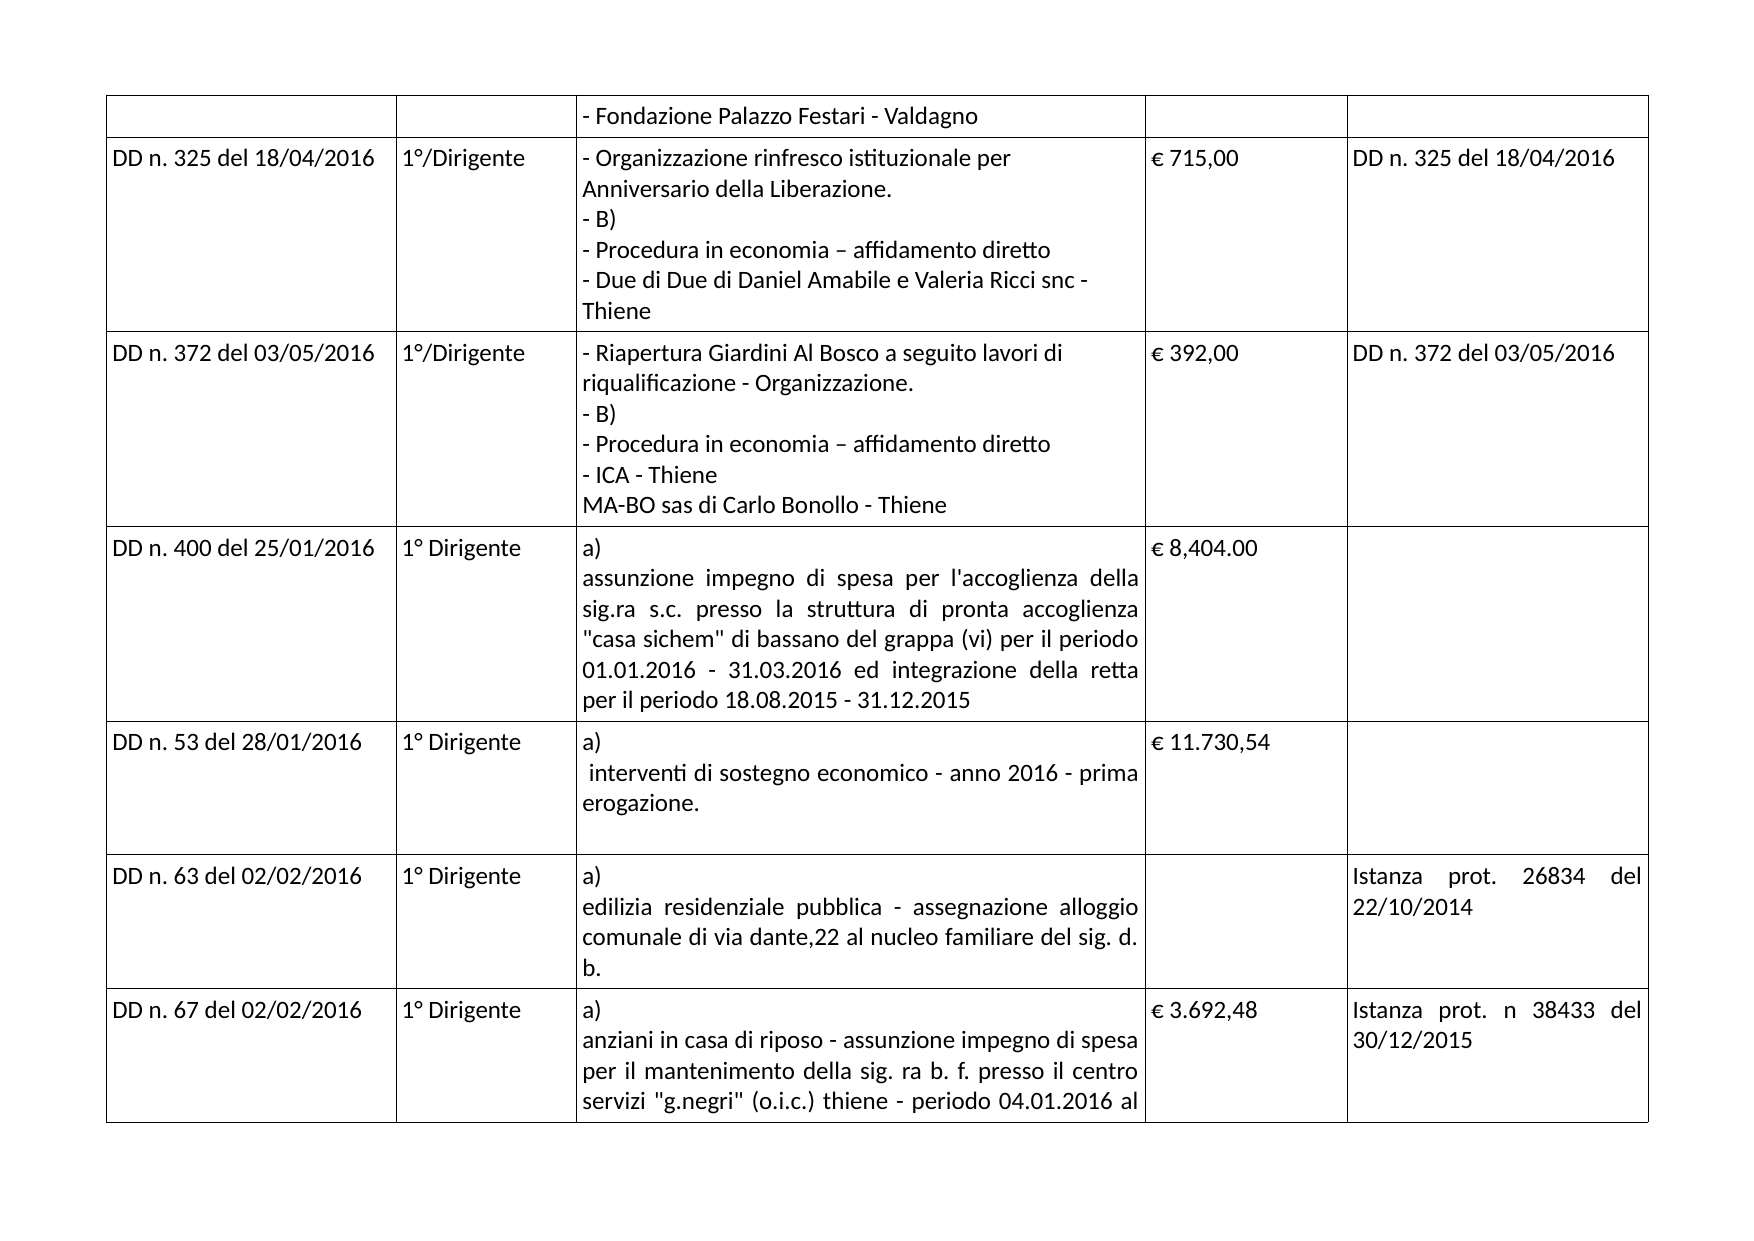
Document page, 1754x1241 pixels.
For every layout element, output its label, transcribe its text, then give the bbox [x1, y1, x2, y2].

table_cell DD n. 325 del 18/04/2016 [1348, 138, 1648, 331]
table_cell - Fondazione Palazzo Festari - Valdagno [577, 96, 1145, 137]
table_cell 1° Dirigente [397, 722, 576, 854]
table_cell [1348, 722, 1648, 854]
table_cell a) anziani in casa di riposo - assunzione impegno di spesa per il mantenimento della sig. ra b. f. presso il centro servizi "g.negri" (o.i.c.) thiene - periodo 04.01.2016 al [577, 989, 1145, 1122]
table_cell [1146, 855, 1347, 988]
table_cell € 8.404,00 [1146, 527, 1347, 721]
table_cell € 392,00 [1146, 332, 1347, 526]
table_cell DD n. 53 del 28/01/2016 [107, 722, 396, 854]
table_cell 1° Dirigente [397, 855, 576, 988]
table_cell DD n. 372 del 03/05/2016 [107, 332, 396, 526]
table_cell a) edilizia residenziale pubblica - assegnazione alloggio comunale di via dante,22 al nucleo familiare del sig. d. b. [577, 855, 1145, 988]
table_cell 1° Dirigente [397, 527, 576, 721]
table_cell Istanza prot. n 38433 del 30/12/2015 [1348, 989, 1648, 1122]
table_cell [1348, 96, 1648, 137]
table_cell € 715,00 [1146, 138, 1347, 331]
table_cell [397, 96, 576, 137]
table_cell [1146, 96, 1347, 137]
table_cell a) interventi di sostegno economico - anno 2016 - prima erogazione. [577, 722, 1145, 854]
table_cell € 11.730,54 [1146, 722, 1347, 854]
table_cell 1° Dirigente [397, 989, 576, 1122]
table_cell DD n. 400 del 25/01/2016 [107, 527, 396, 721]
table_cell DD n. 372 del 03/05/2016 [1348, 332, 1648, 526]
table_cell € 3.692,48 [1146, 989, 1347, 1122]
table_cell [1348, 527, 1648, 721]
table_cell 1°/Dirigente [397, 138, 576, 331]
table_cell 1°/Dirigente [397, 332, 576, 526]
table_cell - Organizzazione rinfresco istituzionale per Anniversario della Liberazione. - B) - Procedura in economia – affidamento diretto - Due di Due di Daniel Amabile e Valeria Ricci snc - Thiene [577, 138, 1145, 331]
table_cell [107, 96, 396, 137]
table_cell - Riapertura Giardini Al Bosco a seguito lavori di riqualificazione - Organizzazione. - B) - Procedura in economia – affidamento diretto - ICA - Thiene MA-BO sas di Carlo Bonollo - Thiene [577, 332, 1145, 526]
table_cell a) assunzione impegno di spesa per l'accoglienza della sig.ra s.c. presso la struttura di pronta accoglienza "casa sichem" di bassano del grappa (vi) per il periodo 01.01.2016 - 31.03.2016 ed integrazione della retta per il periodo 18.08.2015 - 31.12.2015 [577, 527, 1145, 721]
table_cell DD n. 325 del 18/04/2016 [107, 138, 396, 331]
table_cell DD n. 63 del 02/02/2016 [107, 855, 396, 988]
table_cell DD n. 67 del 02/02/2016 [107, 989, 396, 1122]
table_cell Istanza prot. 26834 del 22/10/2014 [1348, 855, 1648, 988]
